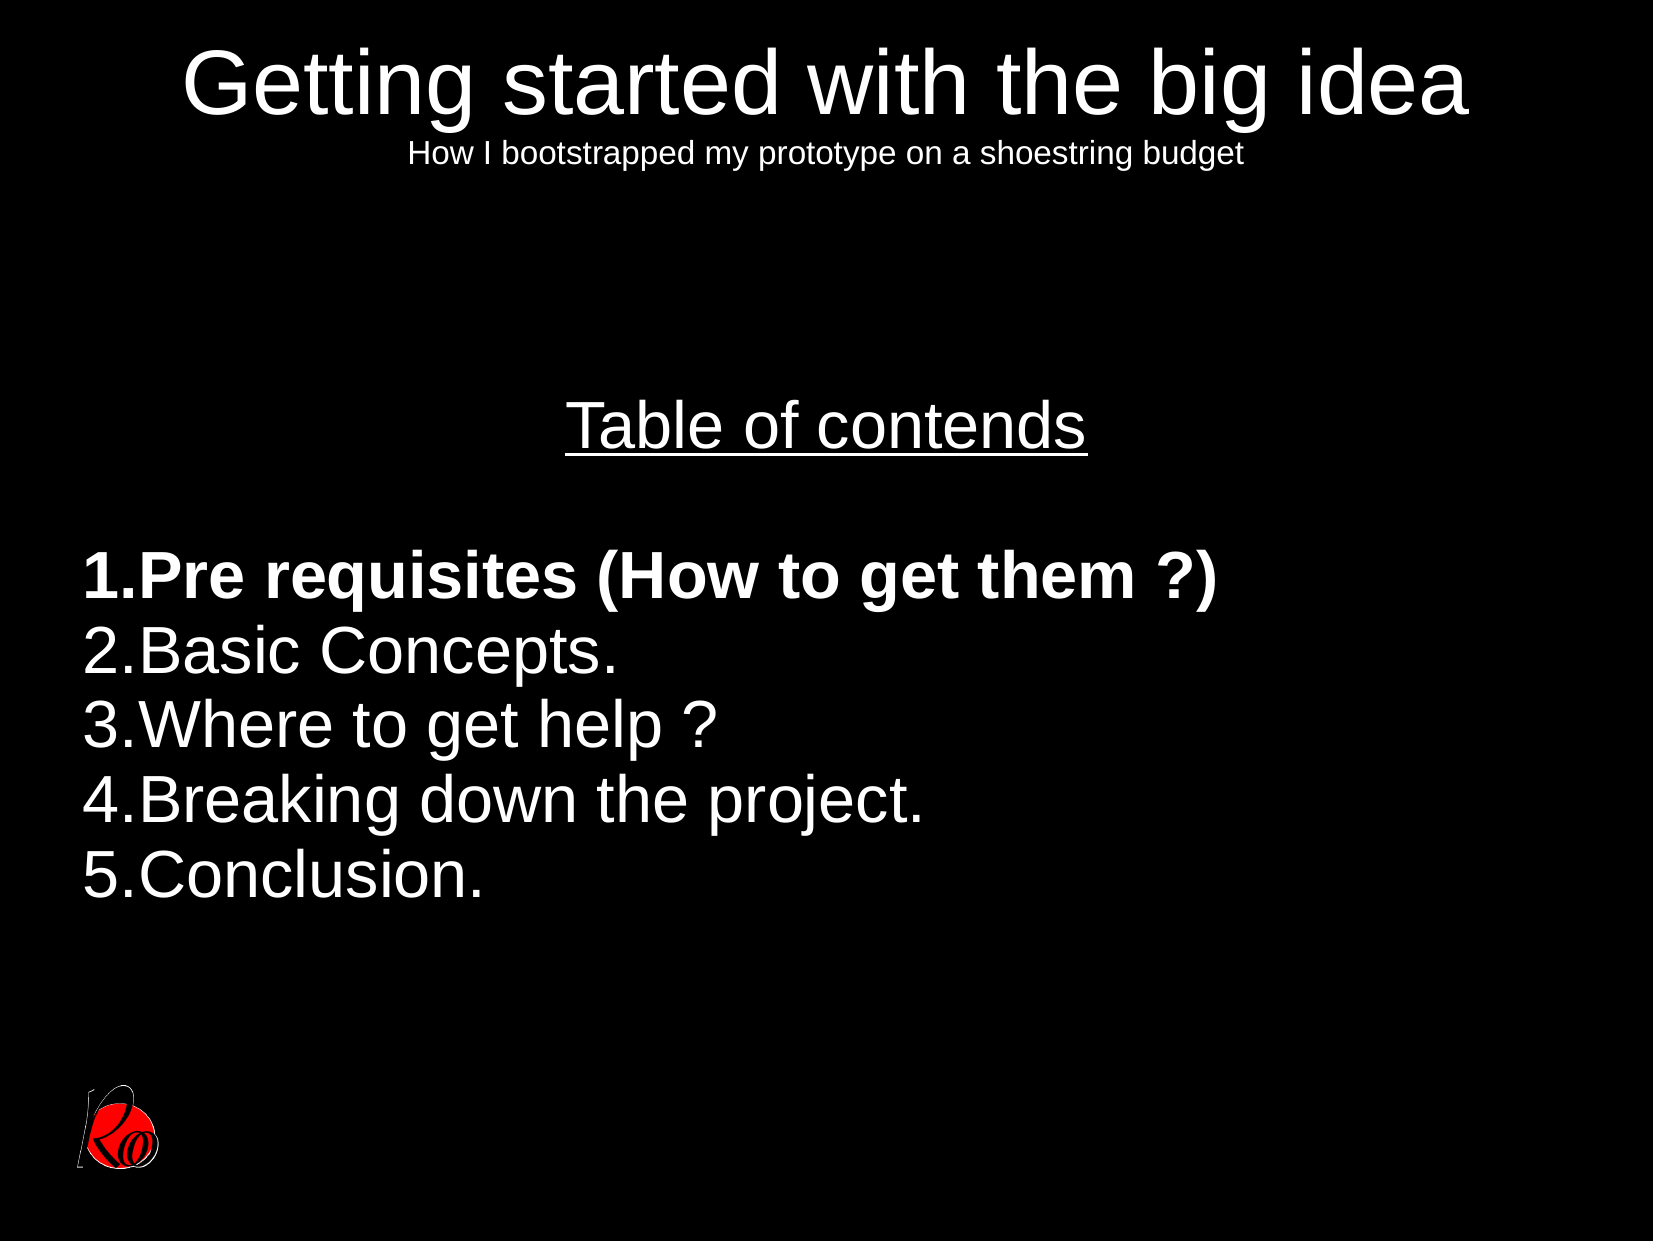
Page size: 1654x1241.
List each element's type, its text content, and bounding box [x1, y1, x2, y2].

subtitle Table of contends Pre requisites (How to get them ?) Basic Concepts. Where to get help ? Breaking down the project. Conclusion. [82, 290, 1571, 1010]
title Getting started with the big idea How I bootstrapped my prototype on a shoestring budget [82, 32, 1571, 274]
picture [75, 1085, 159, 1171]
